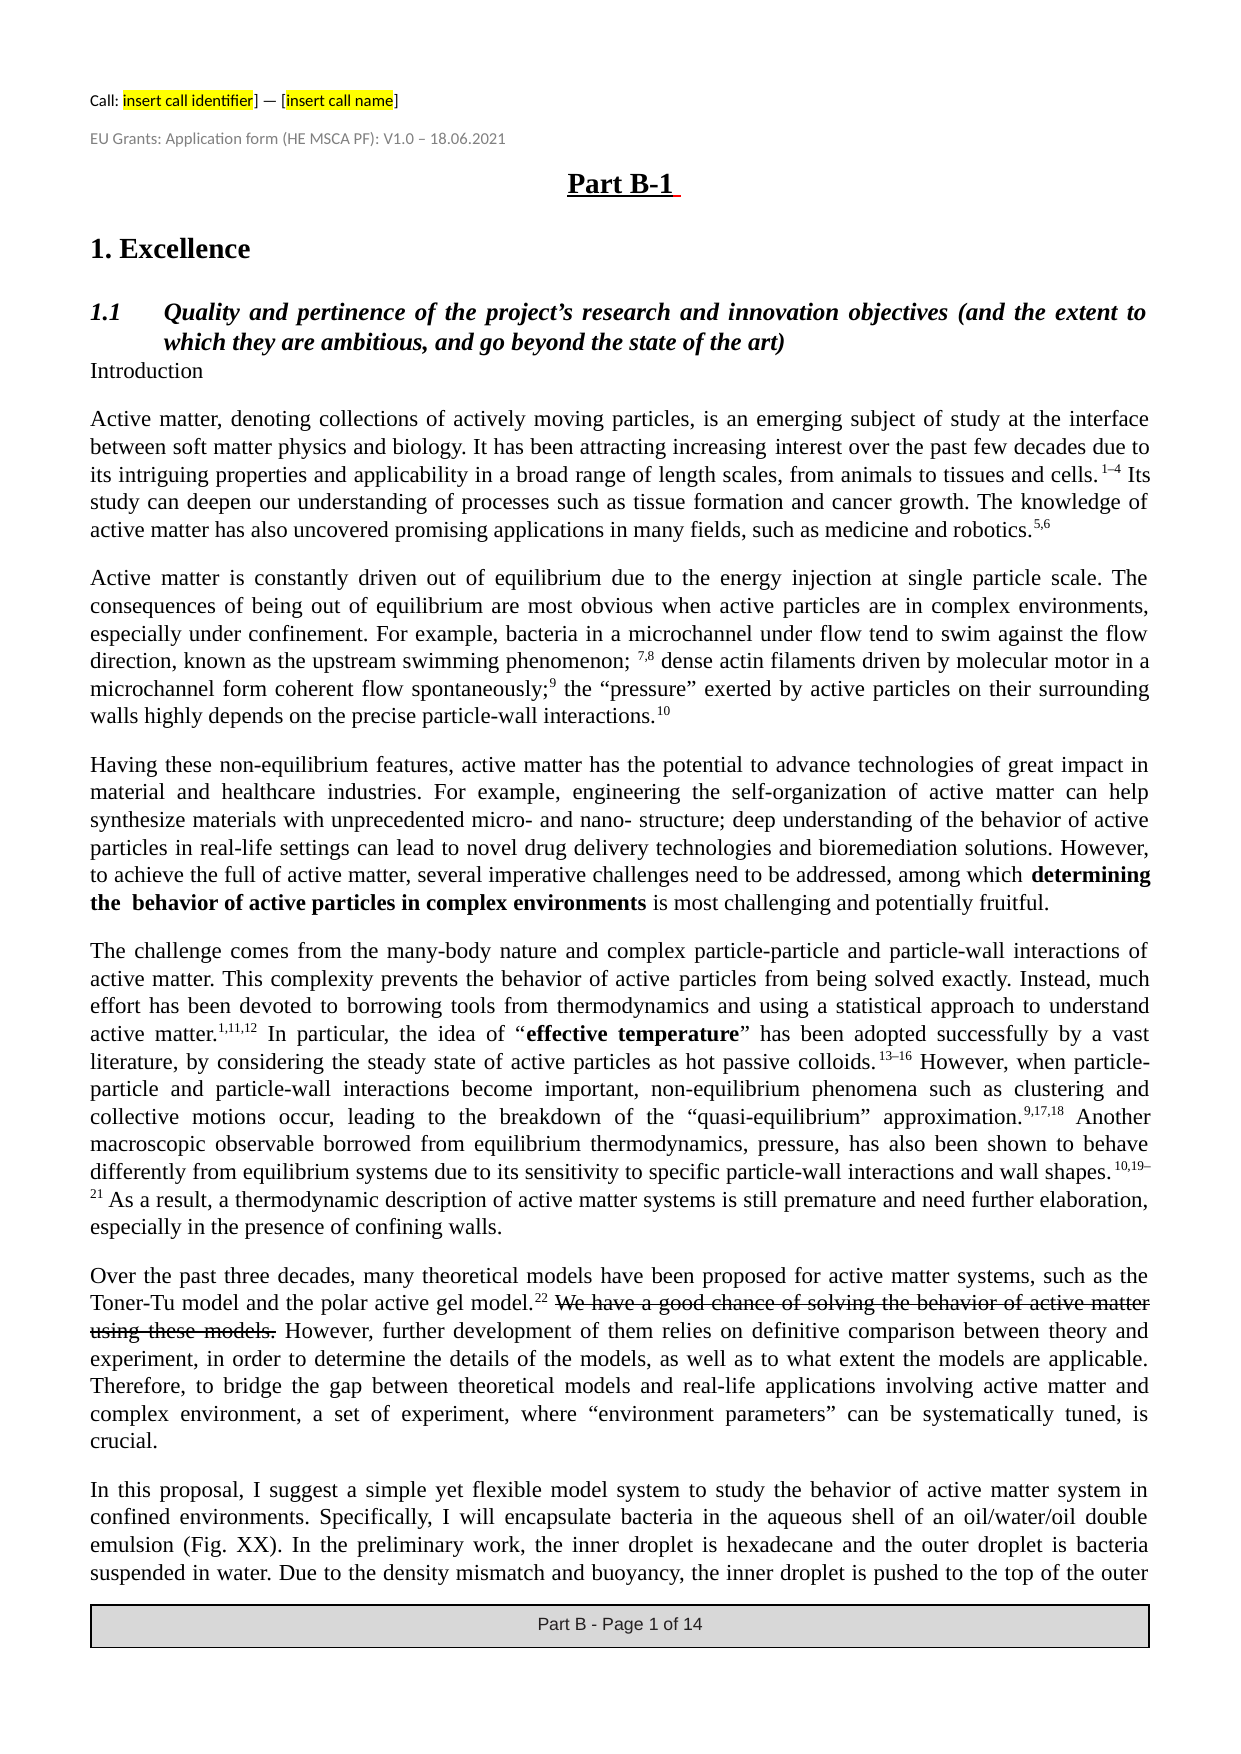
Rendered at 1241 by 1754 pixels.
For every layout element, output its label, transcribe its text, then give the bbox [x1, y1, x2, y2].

list Quality and pertinence of the project’s research and innovation objectives (and the extent to which they are ambitious, and go beyond the state of the art) [90, 297, 1151, 356]
text Introduction [90, 357, 1151, 383]
text In this proposal, I suggest a simple yet flexible model system to study the behavior of active matter system in confined environments. Specifically, I will encapsulate bacteria in the aqueous shell of an oil/water/oil double emulsion (Fig. XX). In the preliminary work, the inner droplet is hexadecane and the outer droplet is bacteria suspended in water. Due to the density mismatch and buoyancy, the inner droplet is pushed to the top of the outer [90, 1476, 1151, 1585]
text 1. Excellence [90, 232, 1151, 265]
text Part B-1 [90, 166, 1151, 200]
text Having these non-equilibrium features, active matter has the potential to advance technologies of great impact in material and healthcare industries. For example, engineering the self-organization of active matter can help synthesize materials with unprecedented micro- and nano- structure; deep understanding of the behavior of active particles in real-life settings can lead to novel drug delivery technologies and bioremediation solutions. However, to achieve the full of active matter, several imperative challenges need to be addressed, among which determining the behavior of active particles in complex environments is most challenging and potentially fruitful. [90, 751, 1151, 915]
text Over the past three decades, many theoretical models have been proposed for active matter systems, such as the Toner-Tu model and the polar active gel model.22⁠ We have a good chance of solving the behavior of active matter using these models. However, further development of them relies on definitive comparison between theory and experiment, in order to determine the details of the models, as well as to what extent the models are applicable. Therefore, to bridge the gap between theoretical models and real-life applications involving active matter and complex environment, a set of experiment, where “environment parameters” can be systematically tuned, is crucial. [90, 1262, 1151, 1454]
text Active matter, denoting collections of actively moving particles, is an emerging subject of study at the interface between soft matter physics and biology. It has been attracting increasing interest over the past few decades due to its intriguing properties and applicability in a broad range of length scales, from animals to tissues and cells.1–4⁠ Its study can deepen our understanding of processes such as tissue formation and cancer growth. The knowledge of active matter has also uncovered promising applications in many fields, such as medicine and robotics.5,6⁠ [90, 406, 1151, 542]
text Active matter is constantly driven out of equilibrium due to the energy injection at single particle scale. The consequences of being out of equilibrium are most obvious when active particles are in complex environments, especially under confinement. For example, bacteria in a microchannel under flow tend to swim against the flow direction, known as the upstream swimming phenomenon; 7,8⁠ dense actin filaments driven by molecular motor in a microchannel form coherent flow spontaneously;9⁠ the “pressure” exerted by active particles on their surrounding walls highly depends on the precise particle-wall interactions.10⁠ [90, 564, 1151, 729]
text The challenge comes from the many-body nature and complex particle-particle and particle-wall interactions of active matter. This complexity prevents the behavior of active particles from being solved exactly. Instead, much effort has been devoted to borrowing tools from thermodynamics and using a statistical approach to understand active matter.1,11,12⁠ In particular, the idea of “effective temperature” has been adopted successfully by a vast literature, by considering the steady state of active particles as hot passive colloids.13–16⁠ However, when particle-particle and particle-wall interactions become important, non-equilibrium phenomena such as clustering and collective motions occur, leading to the breakdown of the “quasi-equilibrium” approximation.9,17,18⁠ Another macroscopic observable borrowed from equilibrium thermodynamics, pressure, has also been shown to behave differently from equilibrium systems due to its sensitivity to specific particle-wall interactions and wall shapes.10,19–21⁠ As a result, a thermodynamic description of active matter systems is still premature and need further elaboration, especially in the presence of confining walls. [90, 937, 1151, 1240]
